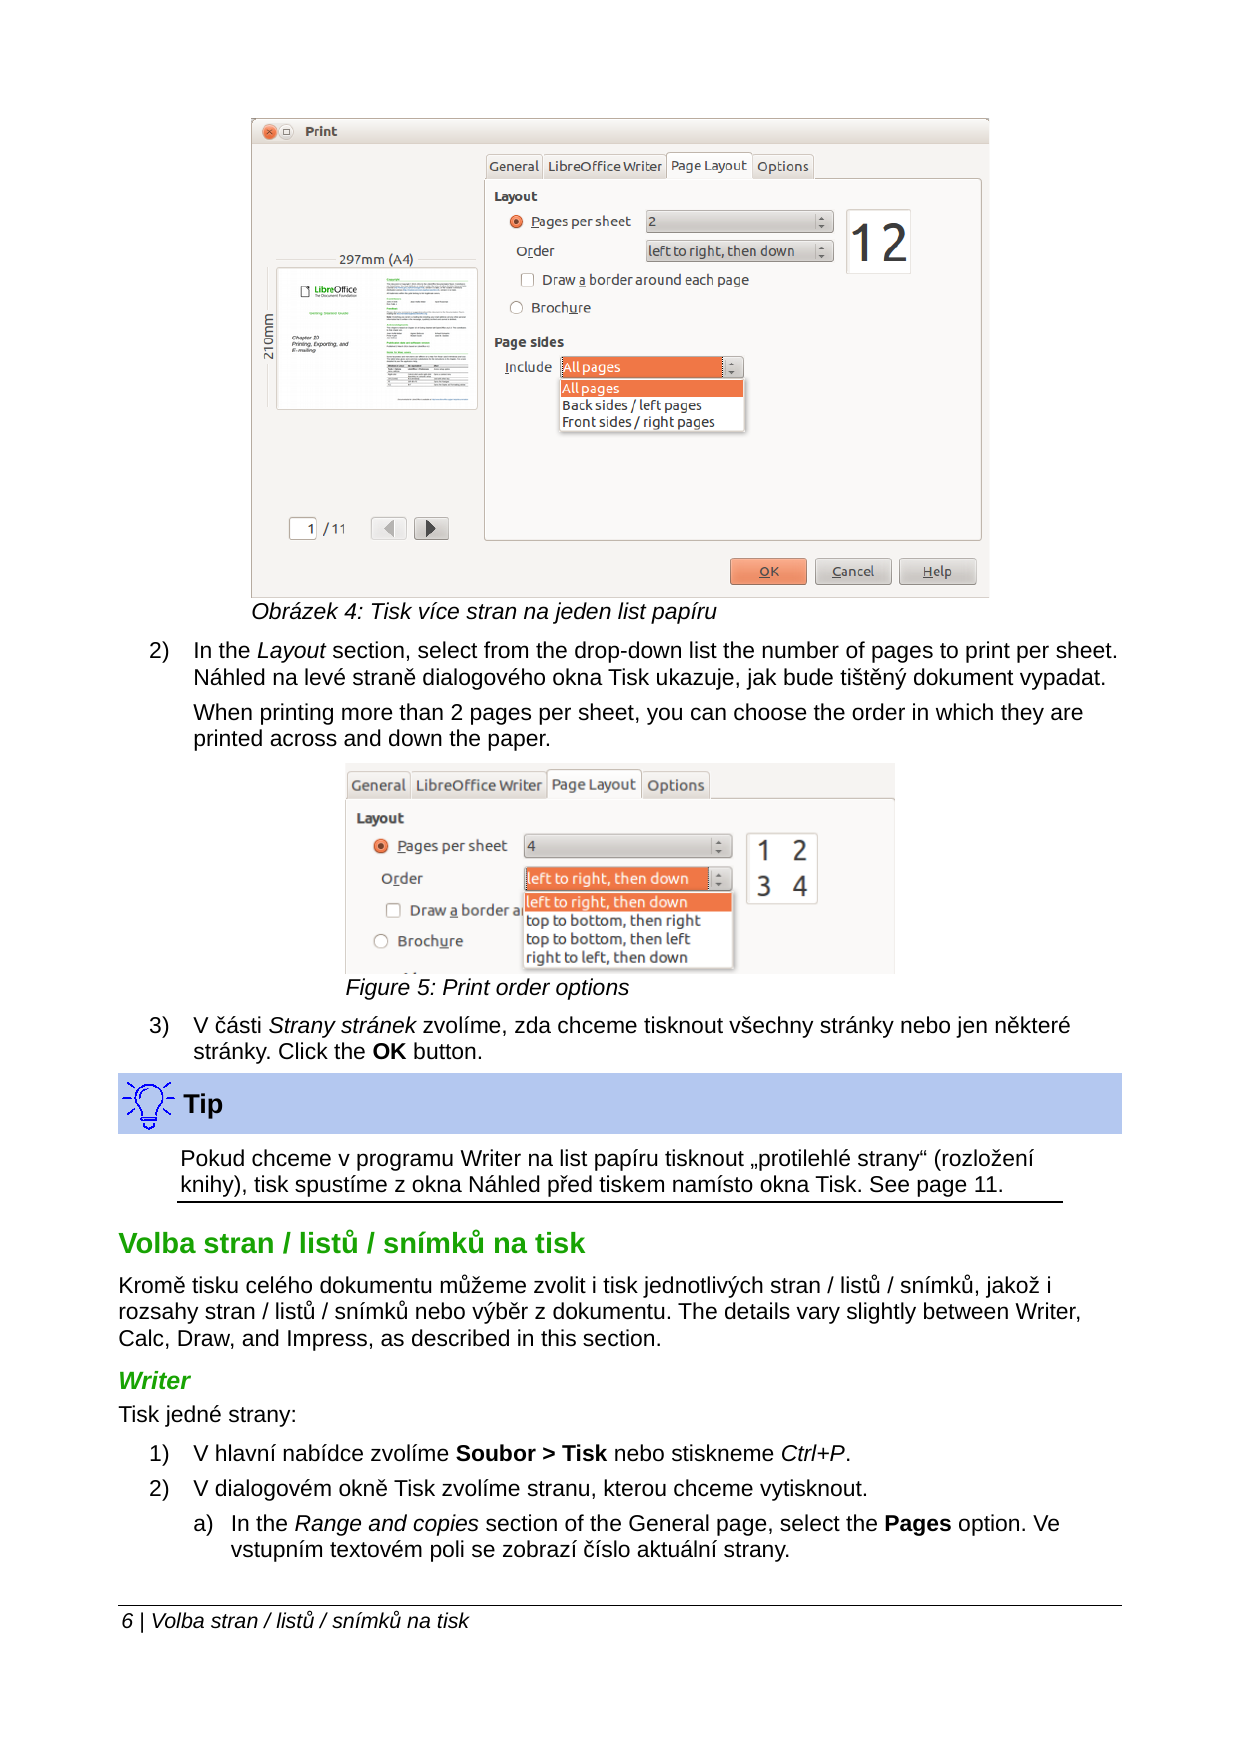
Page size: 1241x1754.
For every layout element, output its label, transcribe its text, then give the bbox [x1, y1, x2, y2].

list V části Strany stránek zvolíme, zda chceme tisknout všechny stránky nebo jen některé stránky. Click the OK button. [169, 1012, 1122, 1064]
picture [345, 763, 895, 974]
list Tisk jedné strany: [118, 1401, 1122, 1427]
text Figure 5: Print order options [345, 974, 895, 1000]
subtitle Volba stran / listů / snímků na tisk [118, 1226, 1122, 1260]
subtitle Writer [118, 1366, 1122, 1394]
list In the Range and copies section of the General page, select the Pages option. Ve vstupním textovém poli se zobrazí číslo aktuální strany. [193, 1510, 1122, 1563]
list When printing more than 2 pages per sheet, you can choose the order in which they are printed across and down the paper. [193, 699, 1122, 751]
list V hlavní nabídce zvolíme Soubor > Tisk nebo stiskneme Ctrl+P. [169, 1439, 1122, 1466]
picture [119, 1074, 179, 1134]
text Kromě tisku celého dokumentu můžeme zvolit i tisk jednotlivých stran / listů / snímků, jakož i rozsahy stran / listů / snímků nebo výběr z dokumentu. The details vary slightly between Writer, Calc, Draw, and Impress, as described in this section. [118, 1272, 1122, 1351]
subtitle Tip [118, 1073, 1122, 1134]
list V dialogovém okně Tisk zvolíme stranu, kterou chceme vytisknout. [169, 1475, 1122, 1501]
list In the Layout section, select from the drop-down list the number of pages to print per sheet. Náhled na levé straně dialogového okna Tisk ukazuje, jak bude tištěný dokument vypadat. [169, 637, 1122, 690]
text Pokud chceme v programu Writer na list papíru tisknout „protilehlé strany“ (rozložení knihy), tisk spustíme z okna Náhled před tiskem namísto okna Tisk. See page 11. [177, 1142, 1063, 1201]
text Obrázek 4 : Tisk více stran na jeden list papíru [251, 598, 989, 624]
picture [251, 118, 990, 598]
